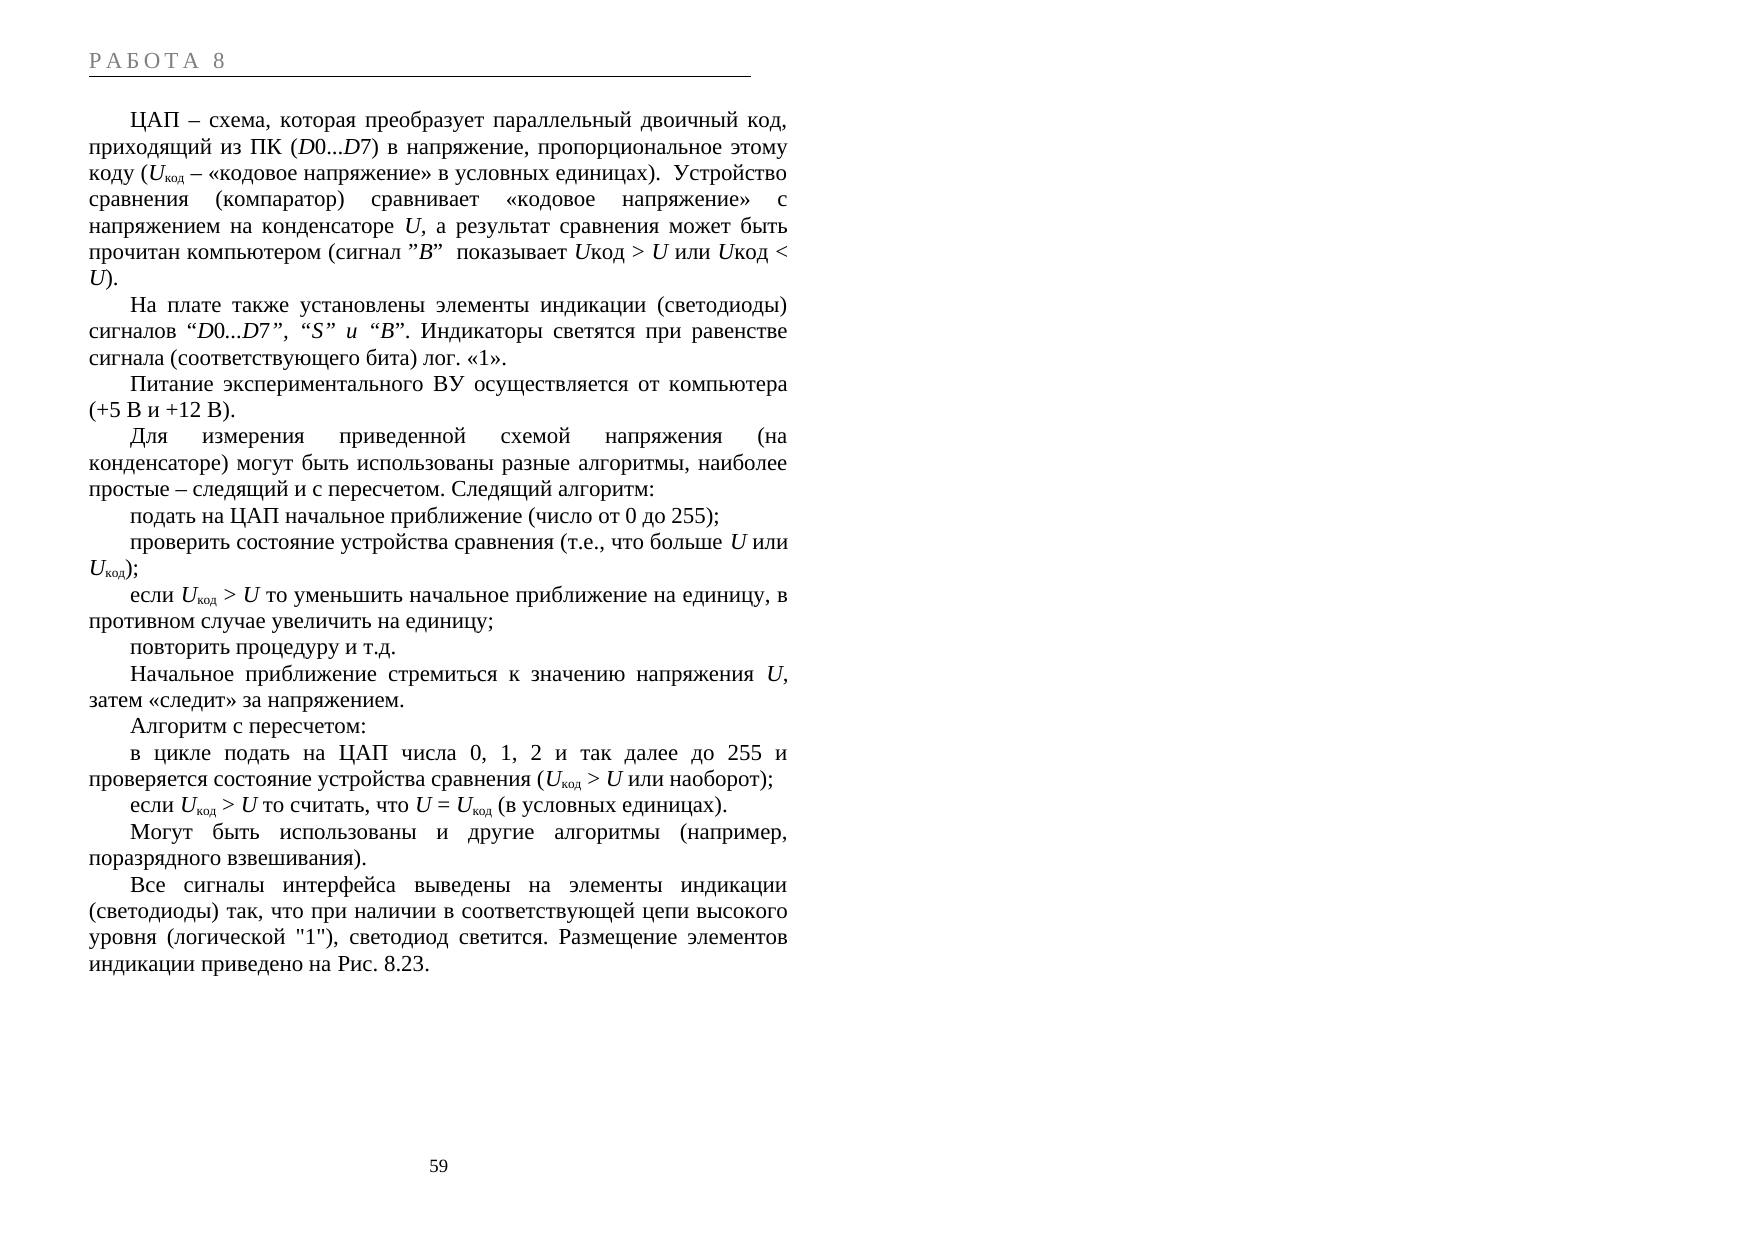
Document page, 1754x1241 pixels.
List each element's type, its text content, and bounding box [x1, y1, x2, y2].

text если Uкод > U то уменьшить начальное приближение на единицу, в противном случае увеличить на единицу; [89, 581, 788, 633]
text Для измерения приведенной схемой напряжения (на конденсаторе) могут быть использованы разные алгоритмы, наиболее простые – следящий и с пересчетом. Следящий алгоритм: [89, 423, 788, 502]
text в цикле подать на ЦАП числа 0, 1, 2 и так далее до 255 и проверяется состояние устройства сравнения (Uкод > U или наоборот); [89, 739, 788, 792]
text ЦАП – схема, которая преобразует параллельный двоичный код, приходящий из ПК (D0...D7) в напряжение, пропорциональное этому коду (Uкод – «кодовое напряжение» в условных единицах). Устройство сравнения (компаратор) сравнивает «кодовое напряжение» с напряжением на конденсаторе U, а результат сравнения может быть прочитан компьютером (сигнал ”B” показывает Uкод > U или Uкод < U). [89, 106, 788, 291]
text повторить процедуру и т.д. [89, 633, 788, 660]
text Все сигналы интерфейса выведены на элементы индикации (светодиоды) так, что при наличии в соответствующей цепи высокого уровня (логической "1"), светодиод светится. Размещение элементов индикации приведено на Рис. 8 .23. [89, 871, 788, 976]
text На плате также установлены элементы индикации (светодиоды) сигналов “D0...D7”, “S” и “B”. Индикаторы светятся при равенстве сигнала (соответствующего бита) лог. «1». [89, 291, 788, 370]
text Питание экспериментального ВУ осуществляется от компьютера (+5 В и +12 В). [89, 370, 788, 423]
text Могут быть использованы и другие алгоритмы (например, поразрядного взвешивания). [89, 818, 788, 871]
text если Uкод > U то считать, что U = Uкод (в условных единицах). [89, 792, 788, 818]
text подать на ЦАП начальное приближение (число от 0 до 255); [89, 502, 788, 528]
text проверить состояние устройства сравнения (т.е., что больше U или Uкод); [89, 528, 788, 581]
text Алгоритм с пересчетом: [89, 712, 788, 739]
text Начальное приближение стремиться к значению напряжения U, затем «следит» за напряжением. [89, 660, 788, 712]
